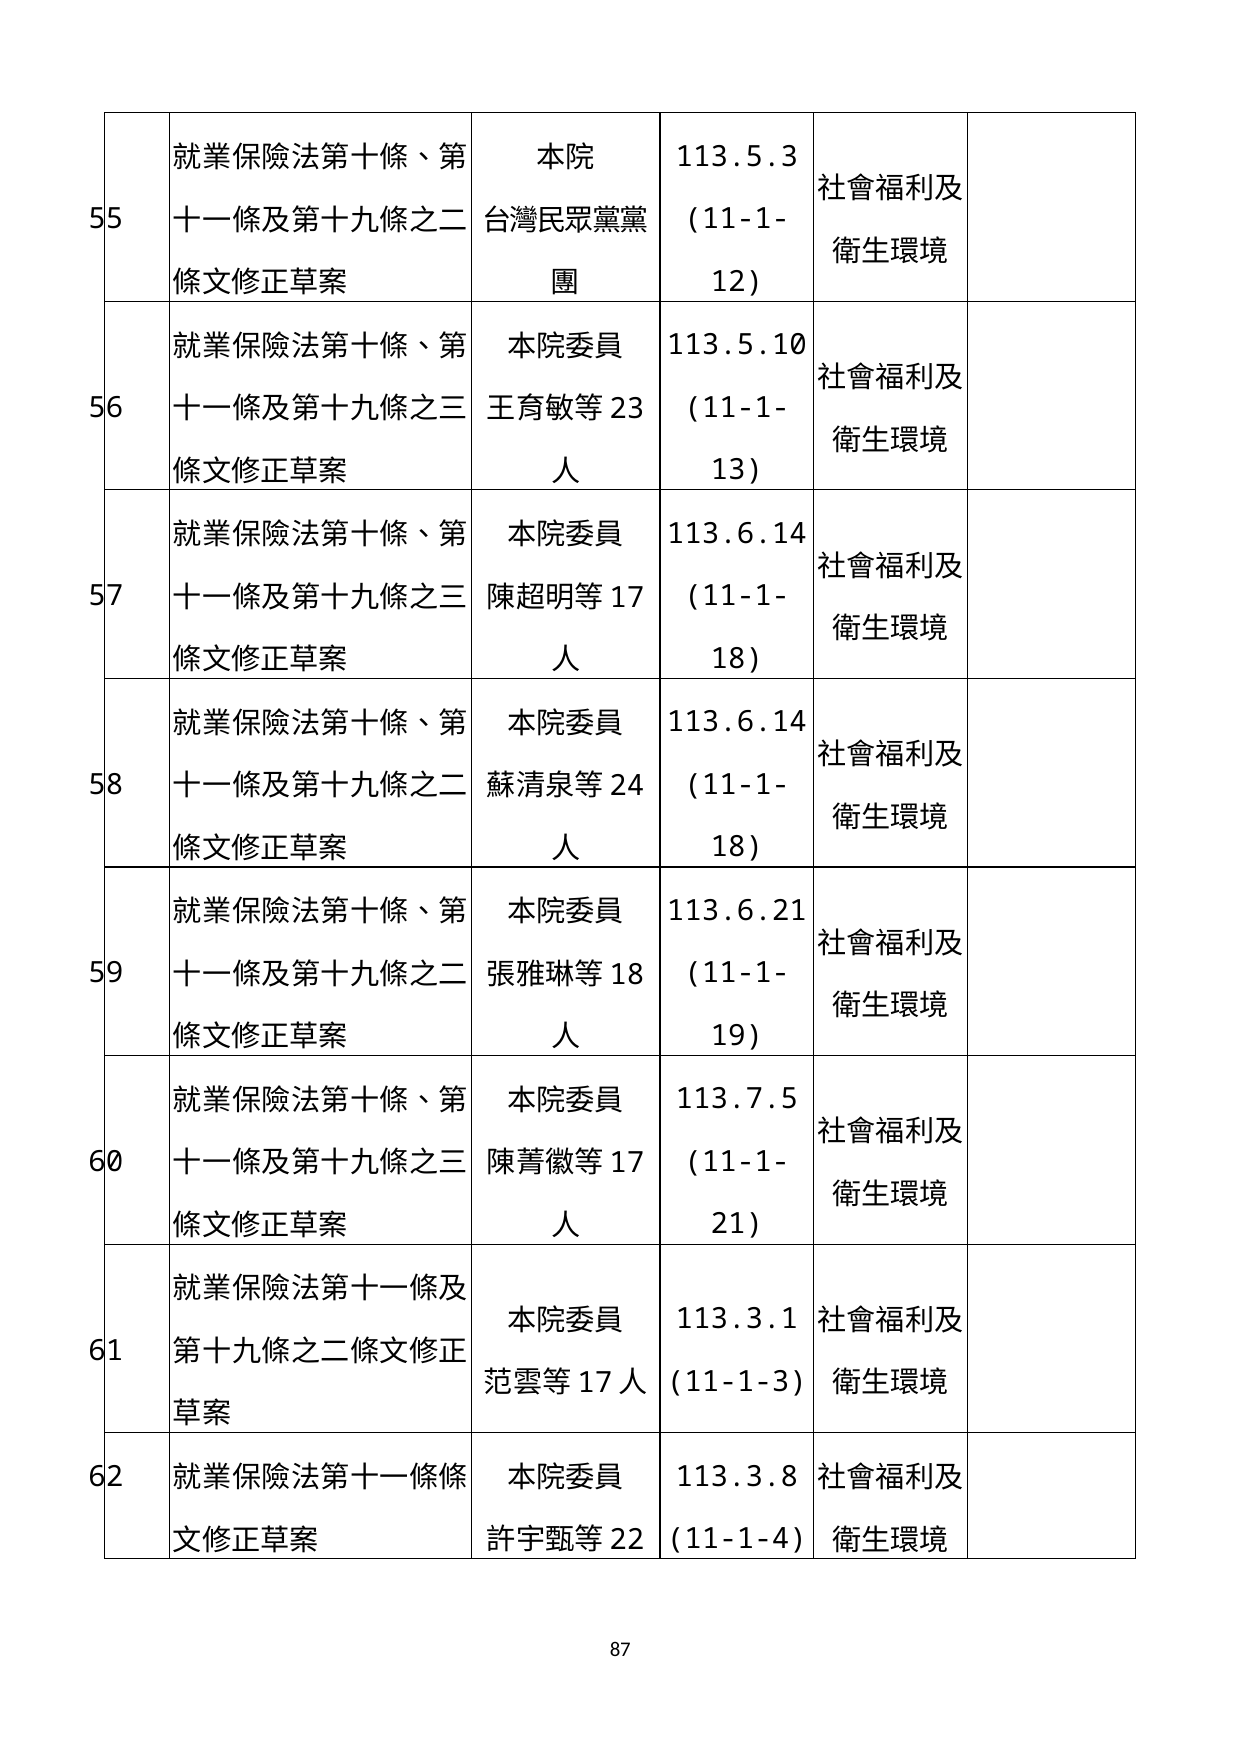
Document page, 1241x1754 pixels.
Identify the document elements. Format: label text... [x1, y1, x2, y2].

table_cell 就業保險法第十條、第十一條及第十九條之三條文修正草案 [170, 1056, 471, 1243]
table_cell [968, 1433, 1135, 1558]
table_cell 就業保險法第十條、第十一條及第十九條之二條文修正草案 [170, 113, 471, 301]
table_cell 社會福利及衛生環境 [814, 113, 967, 301]
table_cell 社會福利及衛生環境 [814, 1433, 967, 1558]
table_cell 就業保險法第十條、第十一條及第十九條之三條文修正草案 [170, 490, 471, 678]
table_cell [968, 490, 1135, 678]
table_cell 113.3.1 (11-1-3) [661, 1245, 813, 1432]
table_cell 本院委員 陳超明等17人 [472, 490, 659, 678]
table_cell 113.7.5 (11-1-21) [661, 1056, 813, 1243]
table_cell [105, 1433, 169, 1558]
table_cell [105, 490, 169, 678]
table_cell 本院委員 范雲等17人 [472, 1245, 659, 1432]
table_cell [968, 113, 1135, 301]
table_cell 本院委員 王育敏等23人 [472, 302, 659, 489]
table_cell 113.5.10 (11-1-13) [661, 302, 813, 489]
table_cell 社會福利及衛生環境 [814, 679, 967, 866]
table_cell 社會福利及衛生環境 [814, 490, 967, 678]
table_cell 113.5.3 (11-1-12) [661, 113, 813, 301]
table_cell 社會福利及衛生環境 [814, 1056, 967, 1243]
table_cell 就業保險法第十條、第十一條及第十九條之二條文修正草案 [170, 679, 471, 866]
table_cell [105, 679, 169, 866]
table_cell [968, 868, 1135, 1055]
table_cell 113.6.14 (11-1-18) [661, 679, 813, 866]
table_cell 本院委員 陳菁徽等17人 [472, 1056, 659, 1243]
table_cell [968, 679, 1135, 866]
table_cell 就業保險法第十一條條文修正草案 [170, 1433, 471, 1558]
table_cell 就業保險法第十條、第十一條及第十九條之二條文修正草案 [170, 868, 471, 1055]
table_cell [968, 1056, 1135, 1243]
table_cell [968, 1245, 1135, 1432]
table_cell 本院委員 許宇甄等22 [472, 1433, 659, 1558]
table_cell [105, 1245, 169, 1432]
table_cell 社會福利及衛生環境 [814, 868, 967, 1055]
table_cell [105, 868, 169, 1055]
table_cell [105, 113, 169, 301]
table_cell 就業保險法第十一條及第十九條之二條文修正草案 [170, 1245, 471, 1432]
table_cell [105, 1056, 169, 1243]
table_cell 本院 台灣民眾黨黨團 [472, 113, 659, 301]
table_cell 本院委員 蘇清泉等24人 [472, 679, 659, 866]
table_cell 113.6.14 (11-1-18) [661, 490, 813, 678]
table_cell 本院委員 張雅琳等18人 [472, 868, 659, 1055]
table_cell 113.6.21 (11-1-19) [661, 868, 813, 1055]
table_cell 就業保險法第十條、第十一條及第十九條之三條文修正草案 [170, 302, 471, 489]
table_cell 社會福利及衛生環境 [814, 1245, 967, 1432]
table_cell 113.3.8 (11-1-4) [661, 1433, 813, 1558]
table_cell 社會福利及衛生環境 [814, 302, 967, 489]
table_cell [968, 302, 1135, 489]
table_cell [105, 302, 169, 489]
